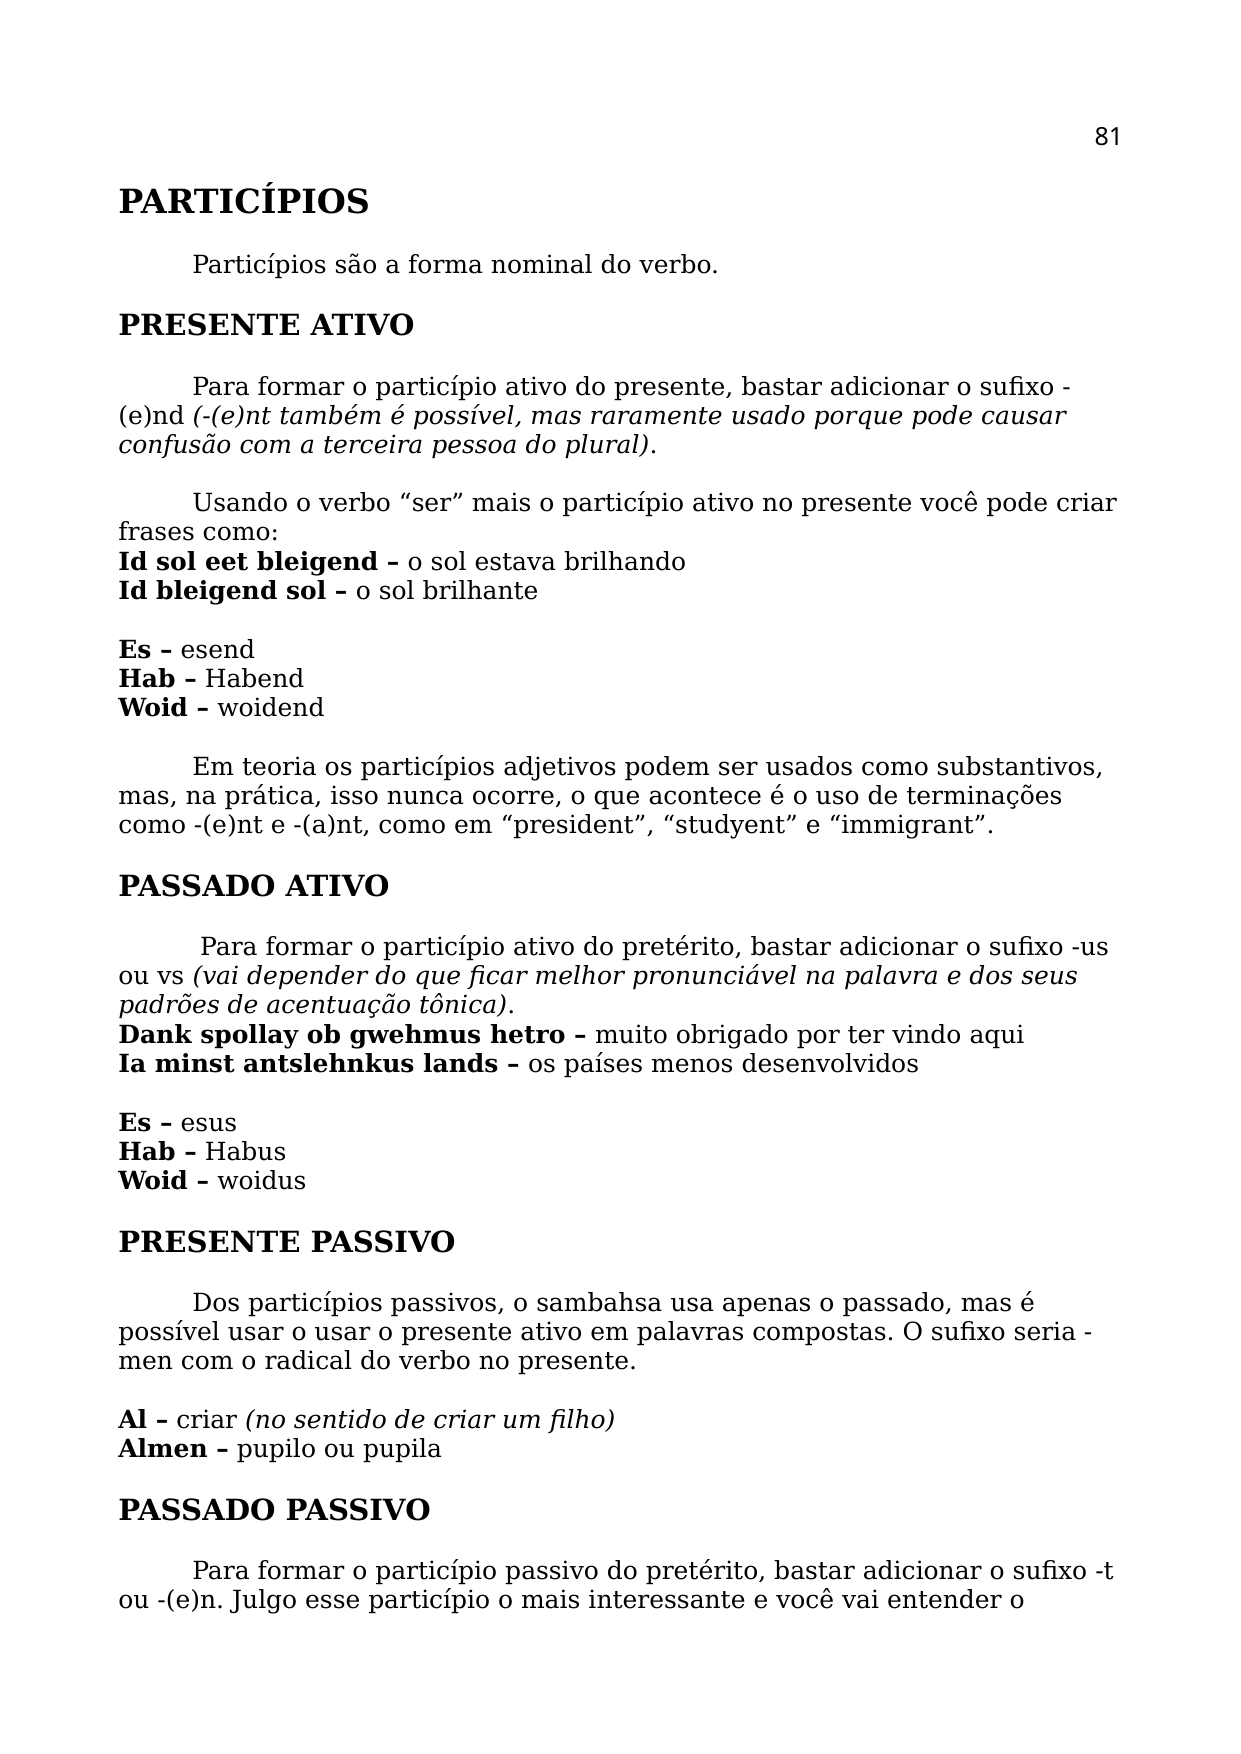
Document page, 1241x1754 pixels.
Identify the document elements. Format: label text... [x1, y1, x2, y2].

text Hab – Habus [118, 1137, 1123, 1166]
text Dos particípios passivos, o sambahsa usa apenas o passado, mas é possível usar o usar o presente ativo em palavras compostas. O sufixo seria -men com o radical do verbo no presente. [118, 1288, 1123, 1376]
text Hab – Habend [118, 664, 1123, 693]
text Es – esend [118, 635, 1123, 664]
text Es – esus [118, 1107, 1123, 1137]
text Particípios são a forma nominal do verbo. [118, 250, 1123, 279]
text Woid – woidus [118, 1166, 1123, 1196]
subtitle PASSADO ATIVO [118, 869, 1123, 903]
subtitle PRESENTE ATIVO [118, 308, 1123, 343]
text Em teoria os particípios adjetivos podem ser usados como substantivos, mas, na prática, isso nunca ocorre, o que acontece é o uso de terminações como -(e)nt e -(a)nt, como em “president”, “studyent” e “immigrant”. [118, 752, 1123, 839]
text Id sol eet bleigend – o sol estava brilhando [118, 547, 1123, 576]
subtitle PARTICÍPIOS [118, 182, 1123, 221]
text Woid – woidend [118, 693, 1123, 723]
text Para formar o particípio passivo do pretérito, bastar adicionar o sufixo -t ou -(e)n. Julgo esse particípio o mais interessante e você vai entender o [118, 1556, 1123, 1614]
text Dank spollay ob gwehmus hetro – muito obrigado por ter vindo aqui [118, 1019, 1123, 1049]
text Para formar o particípio ativo do pretérito, bastar adicionar o sufixo -us ou vs (vai depender do que ficar melhor pronunciável na palavra e dos seus padrões de acentuação tônica). [118, 932, 1123, 1019]
text Id bleigend sol – o sol brilhante [118, 576, 1123, 606]
text Ia minst antslehnkus lands – os países menos desenvolvidos [118, 1049, 1123, 1078]
text Usando o verbo “ser” mais o particípio ativo no presente você pode criar frases como: [118, 488, 1123, 547]
subtitle PRESENTE PASSIVO [118, 1225, 1123, 1259]
text Para formar o particípio ativo do presente, bastar adicionar o sufixo -(e)nd (-(e)nt também é possível, mas raramente usado porque pode causar confusão com a terceira pessoa do plural). [118, 372, 1123, 459]
text Al – criar (no sentido de criar um filho) [118, 1405, 1123, 1434]
subtitle PASSADO PASSIVO [118, 1493, 1123, 1527]
text Almen – pupilo ou pupila [118, 1434, 1123, 1464]
